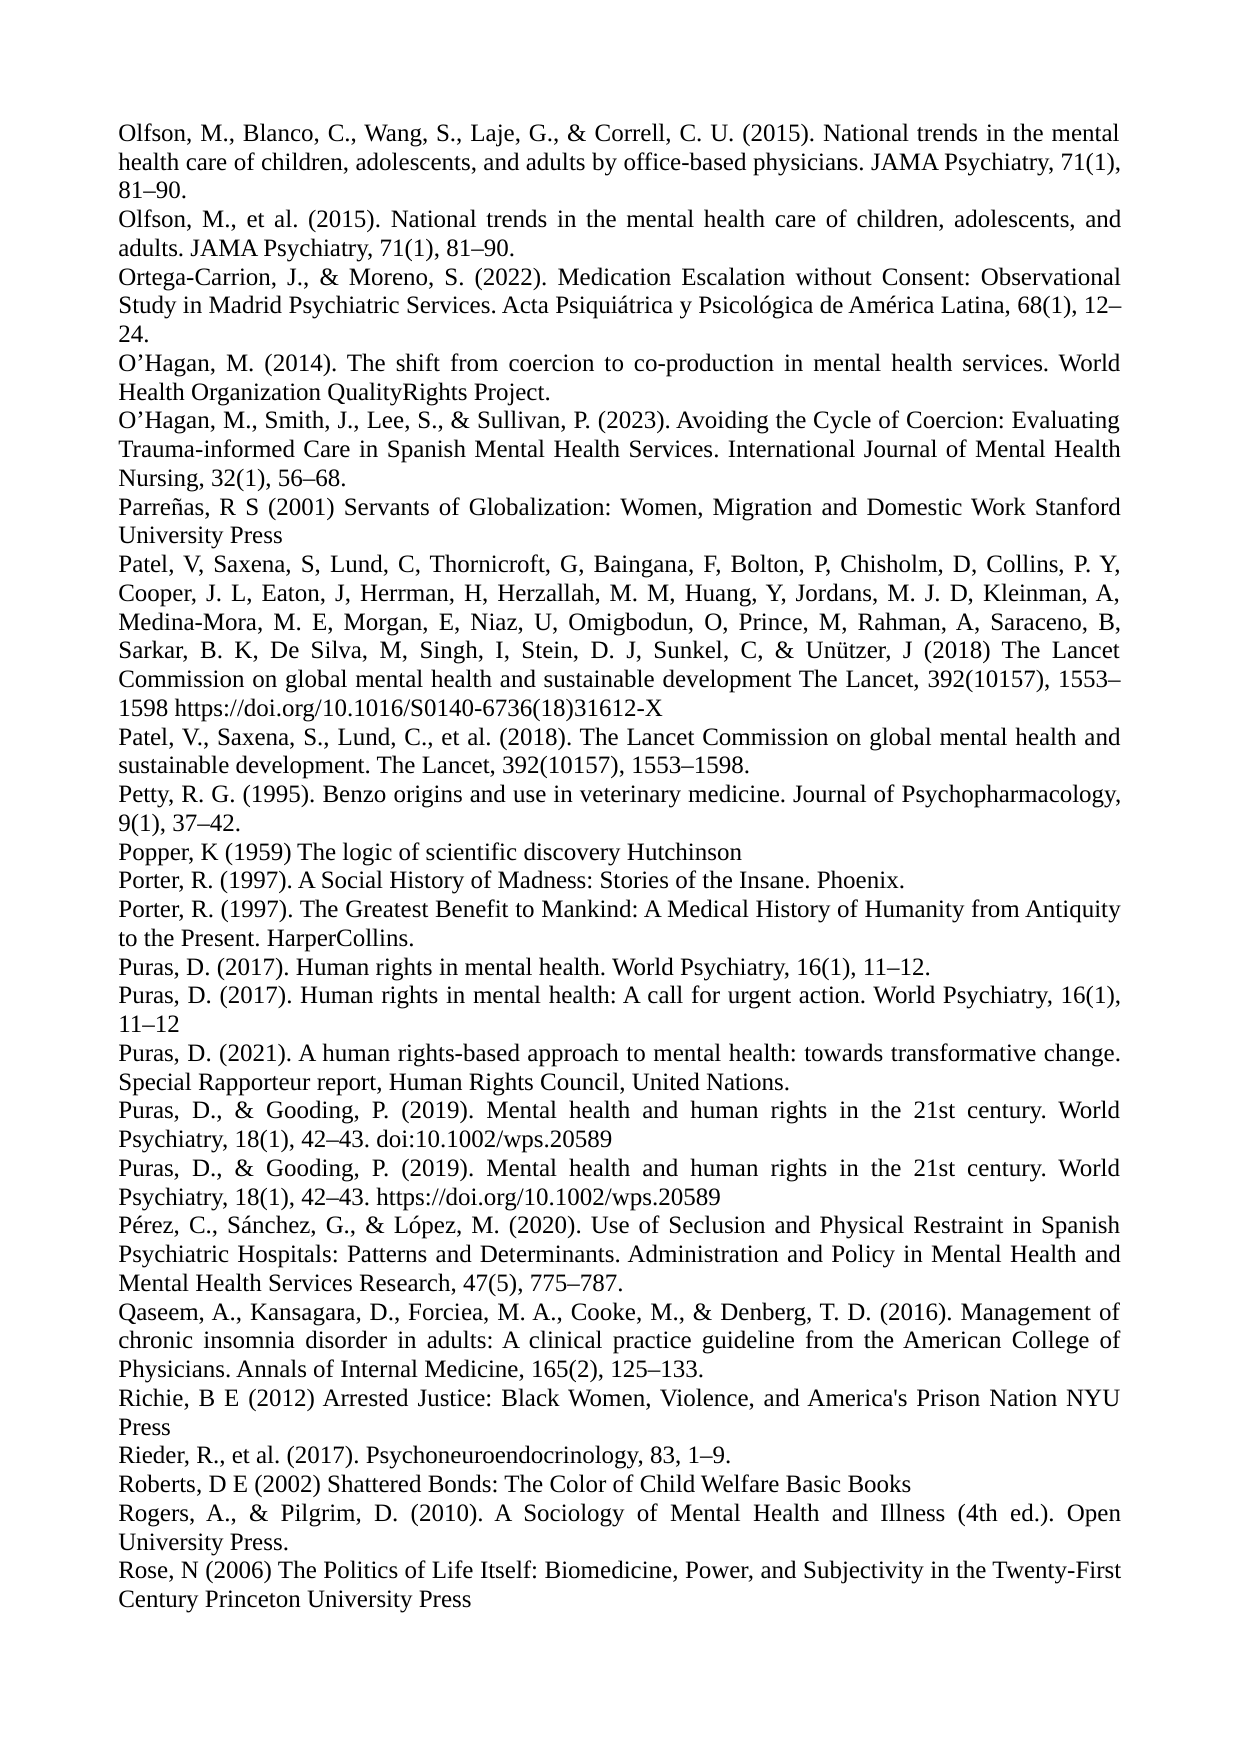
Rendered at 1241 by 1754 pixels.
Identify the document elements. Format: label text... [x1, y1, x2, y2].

text O’Hagan, M. (2014). The shift from coercion to co-production in mental health services. World Health Organization QualityRights Project. [118, 348, 1122, 406]
text Porter, R. (1997). A Social History of Madness: Stories of the Insane. Phoenix. [118, 866, 1122, 894]
text Porter, R. (1997). The Greatest Benefit to Mankind: A Medical History of Humanity from Antiquity to the Present. HarperCollins. [118, 894, 1122, 952]
text Puras, D. (2017). Human rights in mental health. World Psychiatry, 16(1), 11–12. [118, 952, 1122, 981]
text O’Hagan, M., Smith, J., Lee, S., & Sullivan, P. (2023). Avoiding the Cycle of Coercion: Evaluating Trauma-informed Care in Spanish Mental Health Services. International Journal of Mental Health Nursing, 32(1), 56–68. [118, 406, 1122, 492]
text Parreñas, R S (2001) Servants of Globalization: Women, Migration and Domestic Work Stanford University Press [118, 492, 1122, 549]
text Pérez, C., Sánchez, G., & López, M. (2020). Use of Seclusion and Physical Restraint in Spanish Psychiatric Hospitals: Patterns and Determinants. Administration and Policy in Mental Health and Mental Health Services Research, 47(5), 775–787. [118, 1211, 1122, 1297]
text Patel, V, Saxena, S, Lund, C, Thornicroft, G, Baingana, F, Bolton, P, Chisholm, D, Collins, P. Y, Cooper, J. L, Eaton, J, Herrman, H, Herzallah, M. M, Huang, Y, Jordans, M. J. D, Kleinman, A, Medina-Mora, M. E, Morgan, E, Niaz, U, Omigbodun, O, Prince, M, Rahman, A, Saraceno, B, Sarkar, B. K, De Silva, M, Singh, I, Stein, D. J, Sunkel, C, & Unützer, J (2018) The Lancet Commission on global mental health and sustainable development The Lancet, 392(10157), 1553–1598 https://doi.org/10.1016/S0140-6736(18)31612-X [118, 549, 1122, 722]
text Qaseem, A., Kansagara, D., Forciea, M. A., Cooke, M., & Denberg, T. D. (2016). Management of chronic insomnia disorder in adults: A clinical practice guideline from the American College of Physicians. Annals of Internal Medicine, 165(2), 125–133. [118, 1297, 1122, 1383]
text Popper, K (1959) The logic of scientific discovery Hutchinson [118, 837, 1122, 866]
text Ortega-Carrion, J., & Moreno, S. (2022). Medication Escalation without Consent: Observational Study in Madrid Psychiatric Services. Acta Psiquiátrica y Psicológica de América Latina, 68(1), 12–24. [118, 262, 1122, 348]
text Olfson, M., Blanco, C., Wang, S., Laje, G., & Correll, C. U. (2015). National trends in the mental health care of children, adolescents, and adults by office-based physicians. JAMA Psychiatry, 71(1), 81–90. [118, 118, 1122, 204]
text Patel, V., Saxena, S., Lund, C., et al. (2018). The Lancet Commission on global mental health and sustainable development. The Lancet, 392(10157), 1553–1598. [118, 722, 1122, 779]
text Puras, D. (2017). Human rights in mental health: A call for urgent action. World Psychiatry, 16(1), 11–12 [118, 981, 1122, 1038]
text Rogers, A., & Pilgrim, D. (2010). A Sociology of Mental Health and Illness (4th ed.). Open University Press. [118, 1498, 1122, 1556]
text Rieder, R., et al. (2017). Psychoneuroendocrinology, 83, 1–9. [118, 1441, 1122, 1469]
text Puras, D., & Gooding, P. (2019). Mental health and human rights in the 21st century. World Psychiatry, 18(1), 42–43. https://doi.org/10.1002/wps.20589 [118, 1153, 1122, 1211]
text Rose, N (2006) The Politics of Life Itself: Biomedicine, Power, and Subjectivity in the Twenty-First Century Princeton University Press [118, 1556, 1122, 1613]
text Olfson, M., et al. (2015). National trends in the mental health care of children, adolescents, and adults. JAMA Psychiatry, 71(1), 81–90. [118, 204, 1122, 262]
text Roberts, D E (2002) Shattered Bonds: The Color of Child Welfare Basic Books [118, 1469, 1122, 1498]
text Petty, R. G. (1995). Benzo origins and use in veterinary medicine. Journal of Psychopharmacology, 9(1), 37–42. [118, 779, 1122, 837]
text Puras, D. (2021). A human rights-based approach to mental health: towards transformative change. Special Rapporteur report, Human Rights Council, United Nations. [118, 1038, 1122, 1096]
text Richie, B E (2012) Arrested Justice: Black Women, Violence, and America's Prison Nation NYU Press [118, 1383, 1122, 1441]
text Puras, D., & Gooding, P. (2019). Mental health and human rights in the 21st century. World Psychiatry, 18(1), 42–43. doi:10.1002/wps.20589 [118, 1096, 1122, 1153]
